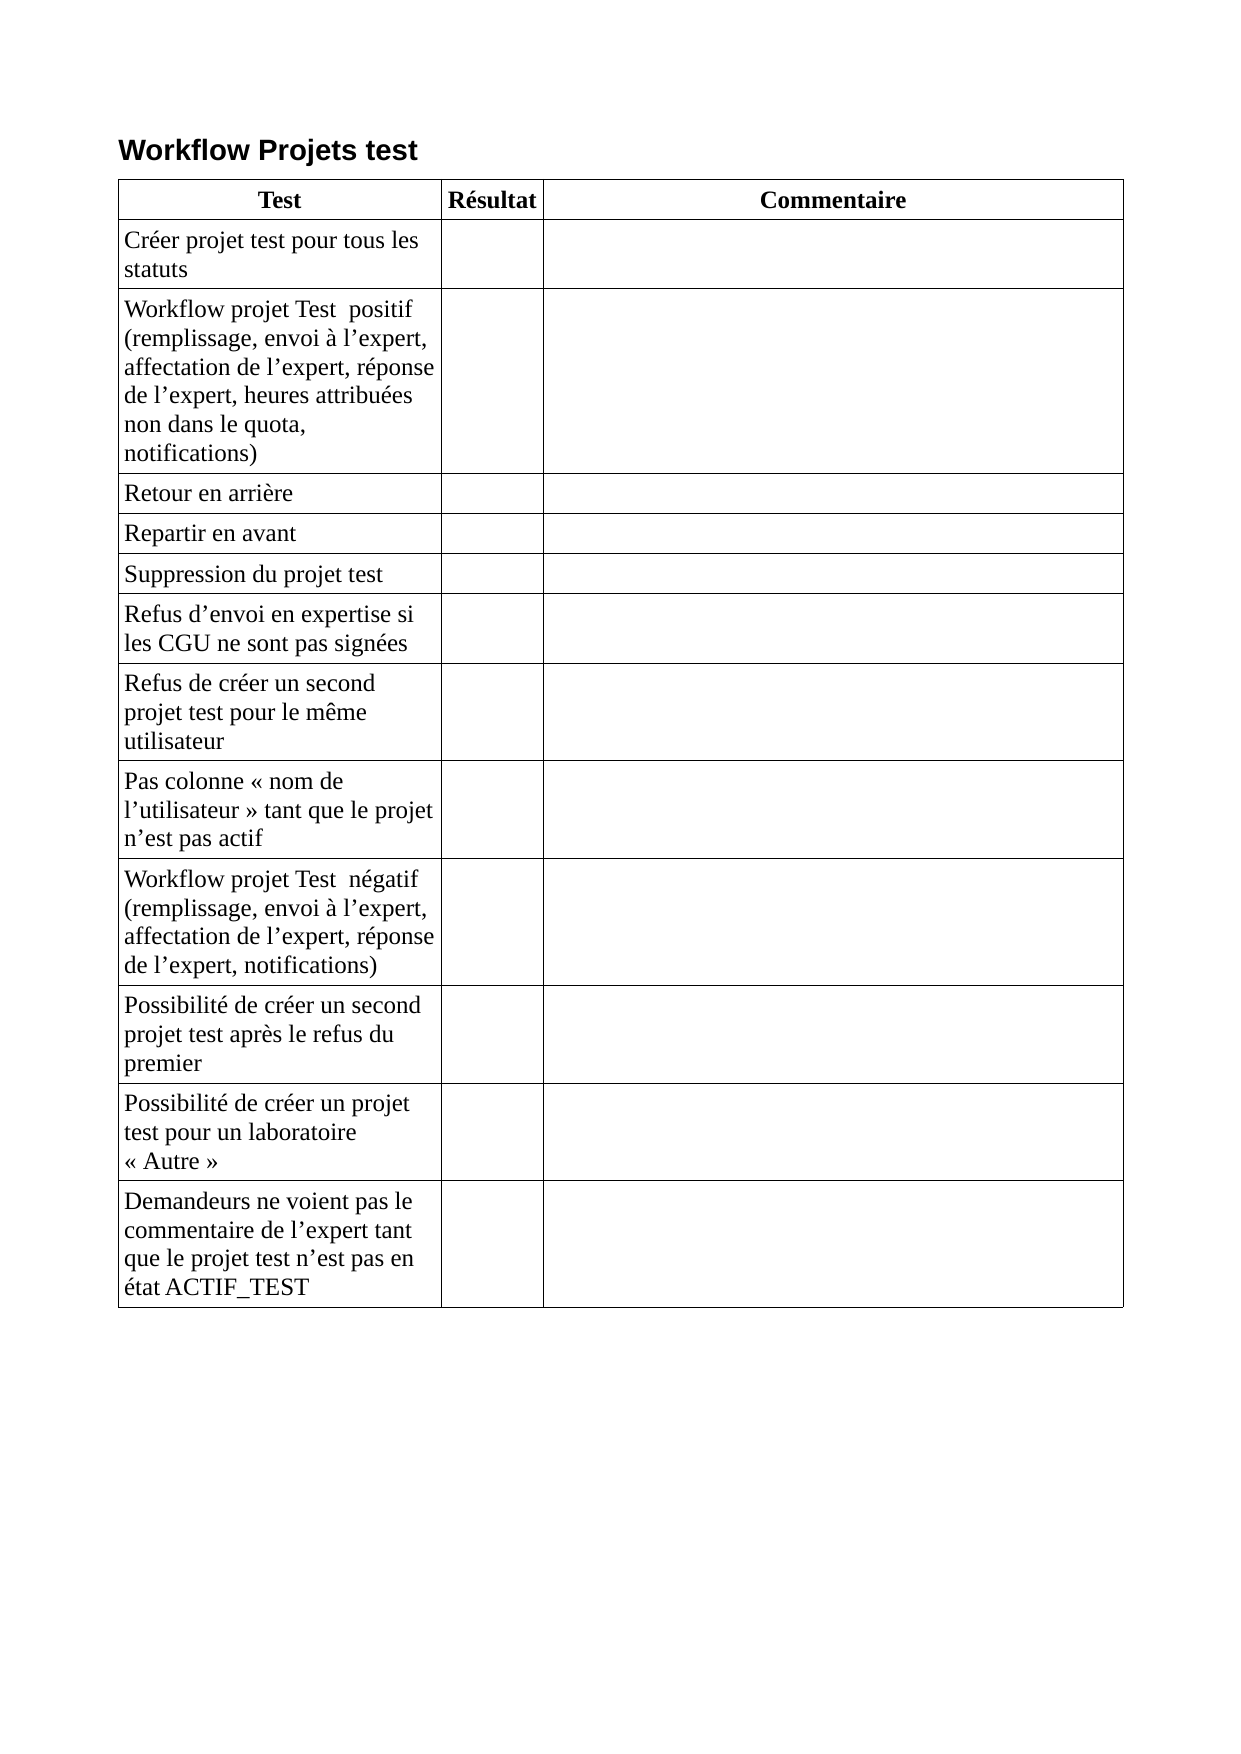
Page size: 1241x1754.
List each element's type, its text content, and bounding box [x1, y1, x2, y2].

table_cell Possibilité de créer un second projet test après le refus du premier [119, 986, 441, 1082]
table_cell [442, 220, 543, 288]
table_cell [544, 220, 1123, 288]
table_cell [442, 594, 543, 662]
table_cell [442, 859, 543, 984]
table_cell Pas colonne « nom de l’utilisateur » tant que le projet n’est pas actif [119, 761, 441, 858]
table_cell [442, 289, 543, 472]
table_cell Créer projet test pour tous les statuts [119, 220, 441, 288]
table_cell [442, 1084, 543, 1180]
table_cell Refus de créer un second projet test pour le même utilisateur [119, 664, 441, 760]
table_cell Refus d’envoi en expertise si les CGU ne sont pas signées [119, 594, 441, 662]
table_cell [544, 289, 1123, 472]
table_cell [544, 761, 1123, 858]
table_cell [544, 1084, 1123, 1180]
table_cell Repartir en avant [119, 514, 441, 553]
table_cell [544, 554, 1123, 593]
table_header Résultat [442, 180, 543, 219]
table_cell Possibilité de créer un projet test pour un laboratoire « Autre » [119, 1084, 441, 1180]
table_cell [544, 986, 1123, 1082]
table_cell [442, 1181, 543, 1307]
table_header Commentaire [544, 180, 1123, 219]
table_cell [442, 664, 543, 760]
table_cell [544, 594, 1123, 662]
table_cell Workflow projet Test positif (remplissage, envoi à l’expert, affectation de l’expert, réponse de l’expert, heures attribuées non dans le quota, notifications) [119, 289, 441, 472]
table_cell [544, 859, 1123, 984]
table_cell [544, 664, 1123, 760]
table_cell [544, 514, 1123, 553]
table_cell [442, 554, 543, 593]
table_cell [442, 474, 543, 513]
table_cell Suppression du projet test [119, 554, 441, 593]
table_cell Workflow projet Test négatif (remplissage, envoi à l’expert, affectation de l’expert, réponse de l’expert, notifications) [119, 859, 441, 984]
table_cell [544, 1181, 1123, 1307]
table_cell [544, 474, 1123, 513]
table_header Test [119, 180, 441, 219]
table_cell Retour en arrière [119, 474, 441, 513]
table_cell [442, 514, 543, 553]
subtitle Workflow Projets test [118, 133, 1122, 166]
table_cell Demandeurs ne voient pas le commentaire de l’expert tant que le projet test n’est pas en état ACTIF_TEST [119, 1181, 441, 1307]
table_cell [442, 986, 543, 1082]
table_cell [442, 761, 543, 858]
